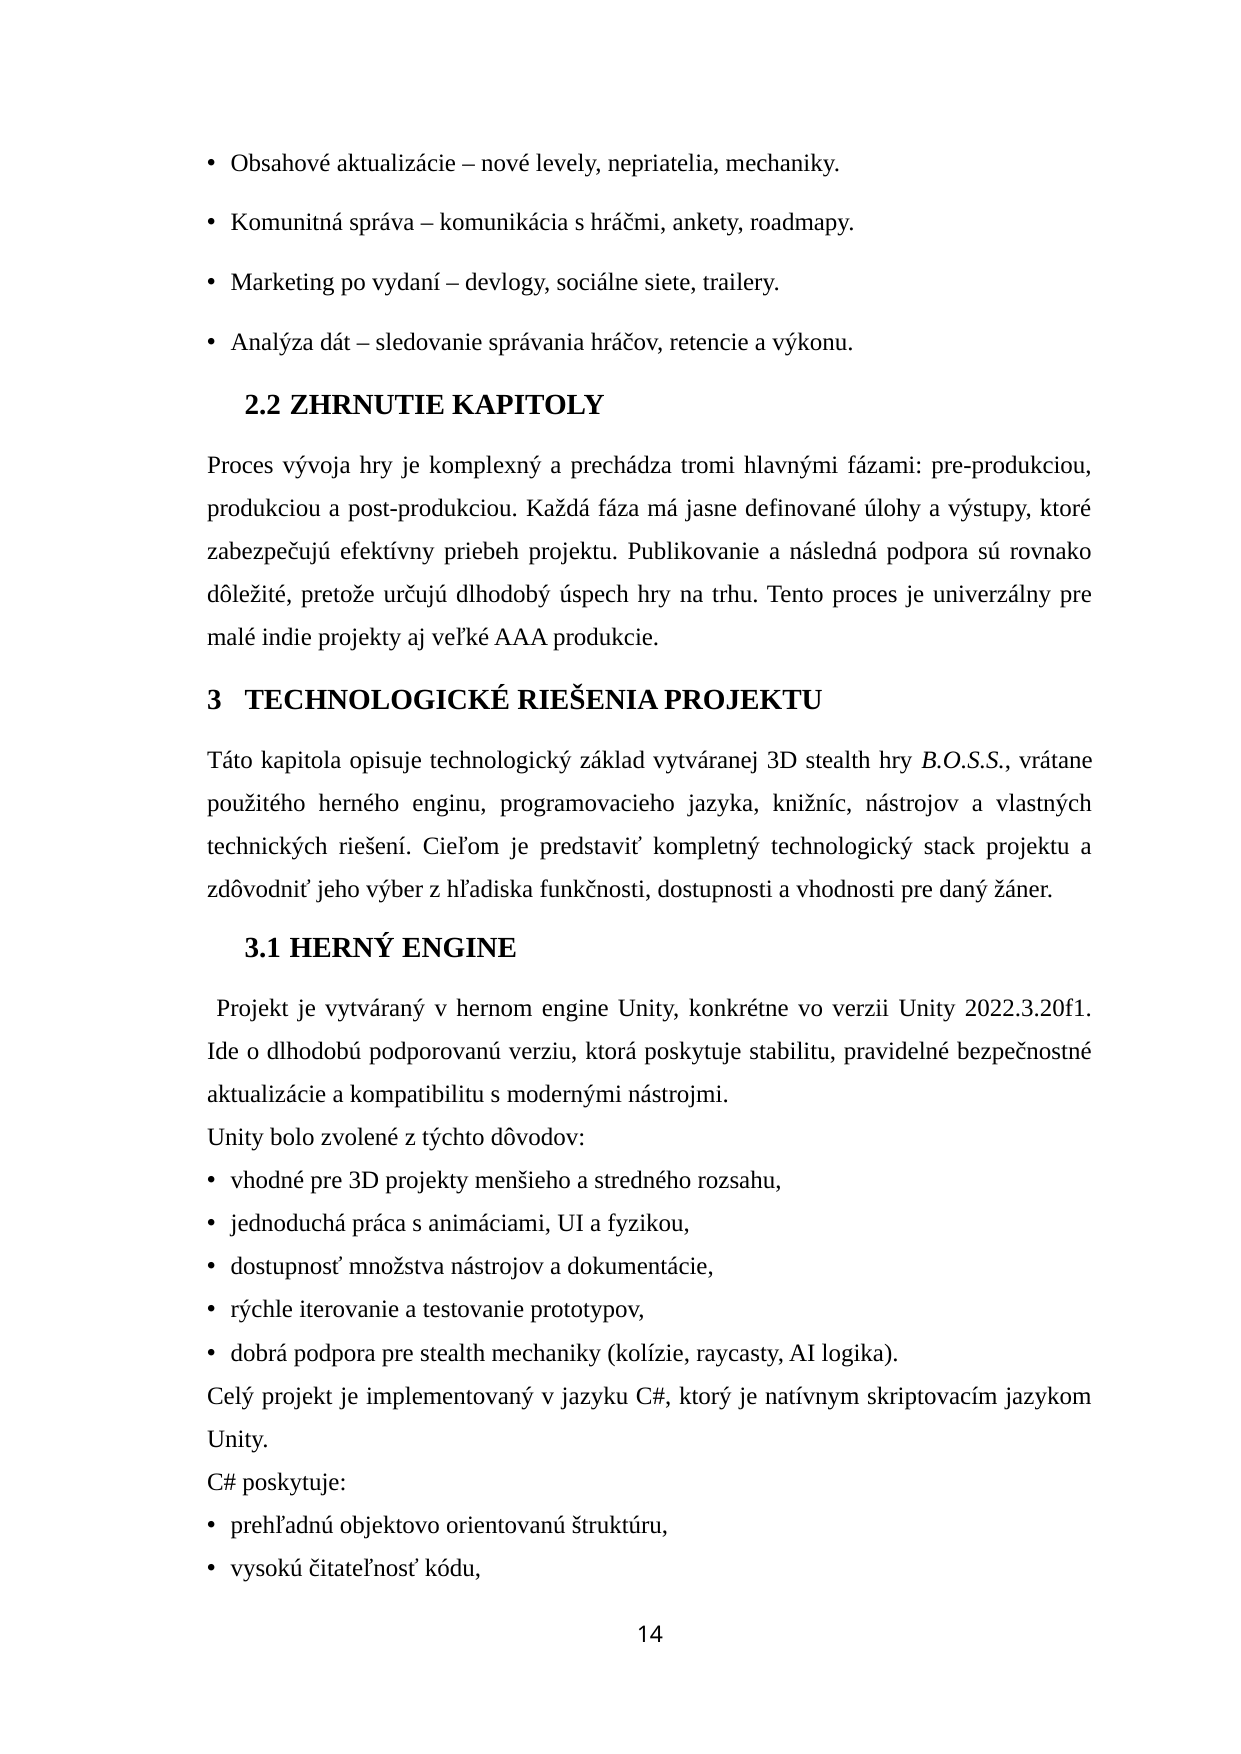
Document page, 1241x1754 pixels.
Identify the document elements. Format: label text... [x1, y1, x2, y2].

list dobrá podpora pre stealth mechaniky (kolízie, raycasty, AI logika). [207, 1338, 1092, 1366]
list Projekt je vytváraný v hernom engine Unity, konkrétne vo verzii Unity 2022.3.20f1. Ide o dlhodobú podporovanú verziu, ktorá poskytuje stabilitu, pravidelné bezpečnostné aktualizácie a kompatibilitu s modernými nástrojmi. [207, 993, 1092, 1108]
list Unity bolo zvolené z týchto dôvodov: [207, 1122, 1092, 1151]
list Celý projekt je implementovaný v jazyku C#, ktorý je natívnym skriptovacím jazykom Unity. [207, 1381, 1092, 1453]
subtitle Zhrnutie kapitoly [244, 387, 1092, 420]
list Obsahové aktualizácie – nové levely, nepriatelia, mechaniky. [207, 148, 1092, 176]
list vysokú čitateľnosť kódu, [207, 1553, 1092, 1582]
list Táto kapitola opisuje technologický základ vytváranej 3D stealth hry B.O.S.S., vrátane použitého herného enginu, programovacieho jazyka, knižníc, nástrojov a vlastných technických riešení. Cieľom je predstaviť kompletný technologický stack projektu a zdôvodniť jeho výber z hľadiska funkčnosti, dostupnosti a vhodnosti pre daný žáner. [207, 745, 1092, 903]
list prehľadnú objektovo orientovanú štruktúru, [207, 1510, 1092, 1539]
list Komunitná správa – komunikácia s hráčmi, ankety, roadmapy. [207, 207, 1092, 236]
list C# poskytuje: [207, 1467, 1092, 1496]
subtitle Herný engine [244, 930, 1092, 963]
list jednoduchá práca s animáciami, UI a fyzikou, [207, 1208, 1092, 1237]
list Marketing po vydaní – devlogy, sociálne siete, trailery. [207, 267, 1092, 296]
subtitle Technologické riešenia projektu [207, 682, 1092, 716]
list dostupnosť množstva nástrojov a dokumentácie, [207, 1251, 1092, 1280]
list Analýza dát – sledovanie správania hráčov, retencie a výkonu. [207, 327, 1092, 356]
list vhodné pre 3D projekty menšieho a stredného rozsahu, [207, 1165, 1092, 1194]
text Proces vývoja hry je komplexný a prechádza tromi hlavnými fázami: pre-produkciou, produkciou a post-produkciou. Každá fáza má jasne definované úlohy a výstupy, ktoré zabezpečujú efektívny priebeh projektu. Publikovanie a následná podpora sú rovnako dôležité, pretože určujú dlhodobý úspech hry na trhu. Tento proces je univerzálny pre malé indie projekty aj veľké AAA produkcie. [207, 450, 1092, 651]
list rýchle iterovanie a testovanie prototypov, [207, 1294, 1092, 1323]
